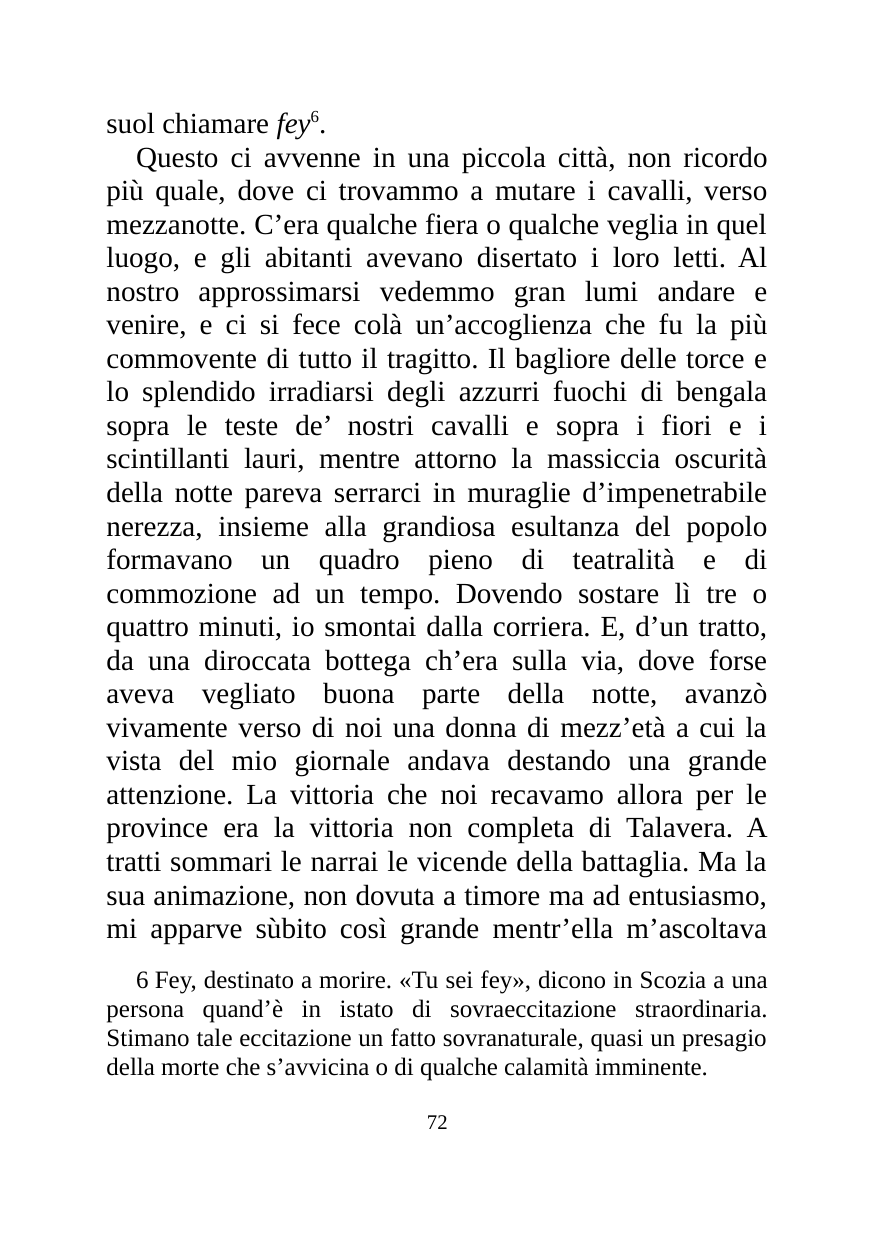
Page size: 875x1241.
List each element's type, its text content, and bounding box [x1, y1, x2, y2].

text Questo ci avvenne in una piccola città, non ricordo più quale, dove ci trovammo a mutare i cavalli, verso mezzanotte. C’era qualche fiera o qualche veglia in quel luogo, e gli abitanti avevano disertato i loro letti. Al nostro approssimarsi vedemmo gran lumi andare e venire, e ci si fece colà un’accoglienza che fu la più commovente di tutto il tragitto. Il bagliore delle torce e lo splendido irradiarsi degli azzurri fuochi di bengala sopra le teste de’ nostri cavalli e sopra i fiori e i scintillanti lauri, mentre attorno la massiccia oscurità della notte pareva serrarci in muraglie d’impenetrabile nerezza, insieme alla grandiosa esultanza del popolo formavano un quadro pieno di teatralità e di commozione ad un tempo. Dovendo sostare lì tre o quattro minuti, io smontai dalla corriera. E, d’un tratto, da una diroccata bottega ch’era sulla via, dove forse aveva vegliato buona parte della notte, avanzò vivamente verso di noi una donna di mezz’età a cui la vista del mio giornale andava destando una grande attenzione. La vittoria che noi recavamo allora per le province era la vittoria non completa di Talavera. A tratti sommari le narrai le vicende della battaglia. Ma la sua animazione, non dovuta a timore ma ad entusiasmo, mi apparve sùbito così grande mentr’ella m’ascoltava [106, 140, 768, 945]
text suol chiamare fey. [106, 106, 768, 140]
text Fey, destinato a morire. «Tu sei fey», dicono in Scozia a una persona quand’è in istato di sovraeccitazione straordinaria. Stimano tale eccitazione un fatto sovranaturale, quasi un presagio della morte che s’avvicina o di qualche calamità imminente. [106, 965, 768, 1080]
